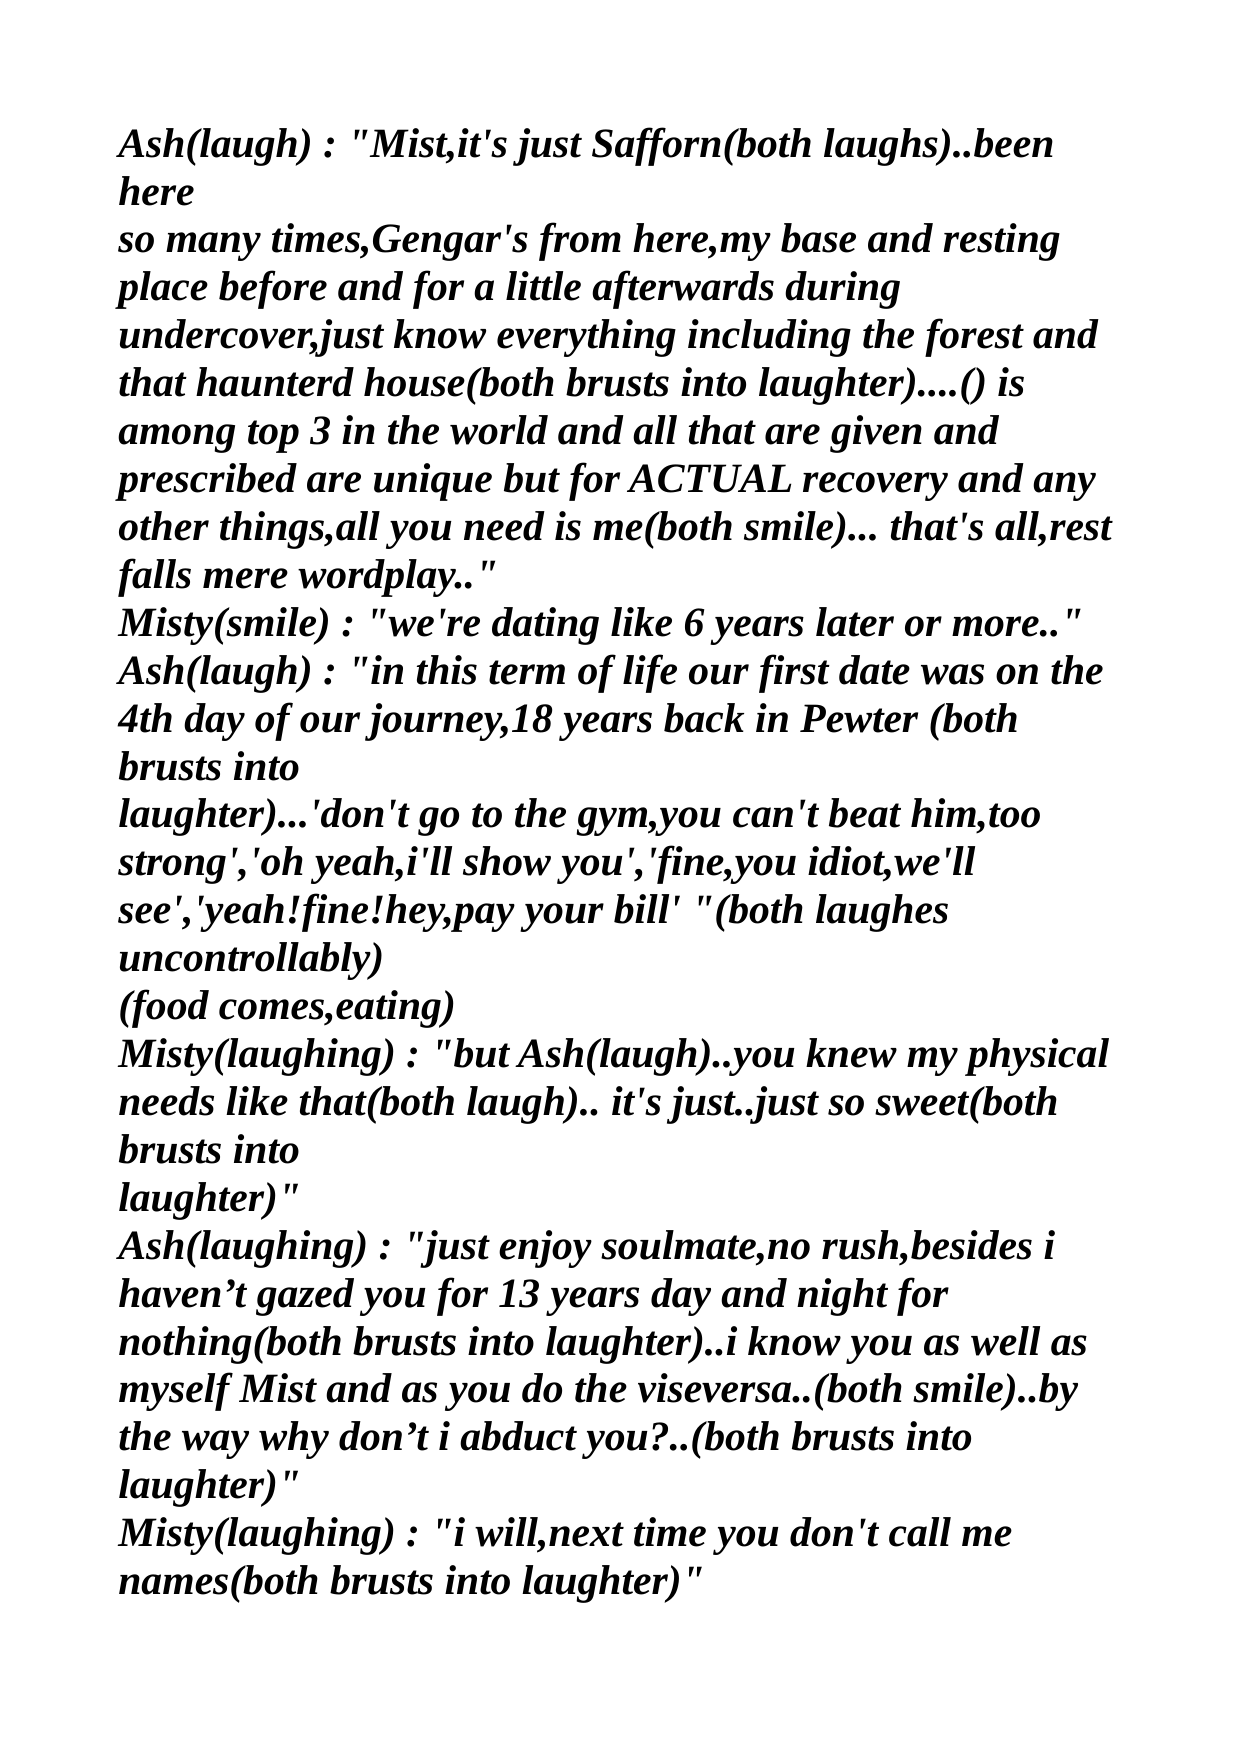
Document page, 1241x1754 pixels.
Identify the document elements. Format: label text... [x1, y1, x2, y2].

text other things,all you need is me(both smile)... that's all,rest [118, 501, 1122, 549]
text Misty(laughing) : "but Ash(laugh)..you knew my physical [118, 1028, 1122, 1076]
text laughter)" [118, 1172, 1122, 1220]
text Ash(laugh) : "Mist,it's just Safforn(both laughs)..been here [118, 118, 1122, 214]
text see','yeah!fine!hey,pay your bill' "(both laughes [118, 885, 1122, 933]
text Misty(smile) : "we're dating like 6 years later or more.." [118, 597, 1122, 645]
text laughter)...'don't go to the gym,you can't beat him,too [118, 789, 1122, 837]
text so many times,Gengar's from here,my base and resting place before and for a little afterwards during undercover,just know everything including the forest and that haunterd house(both brusts into laughter)....() is among top 3 in the world and all that are given and prescribed are unique but for ACTUAL recovery and any [118, 214, 1122, 501]
text (food comes,eating) [118, 981, 1122, 1028]
text needs like that(both laugh).. it's just..just so sweet(both brusts into [118, 1076, 1122, 1172]
text strong','oh yeah,i'll show you','fine,you idiot,we'll [118, 837, 1122, 885]
text uncontrollably) [118, 933, 1122, 981]
text Misty(laughing) : "i will,next time you don't call me [118, 1508, 1122, 1556]
text Ash(laughing) : "just enjoy soulmate,no rush,besides i haven’t gazed you for 13 years day and night for nothing(both brusts into laughter)..i know you as well as myself Mist and as you do the viseversa..(both smile)..by the way why don’t i abduct you?..(both brusts into laughter)" [118, 1220, 1122, 1508]
text falls mere wordplay.." [118, 549, 1122, 597]
text Ash(laugh) : "in this term of life our first date was on the 4th day of our journey,18 years back in Pewter (both brusts into [118, 645, 1122, 789]
text names(both brusts into laughter)" [118, 1556, 1122, 1603]
